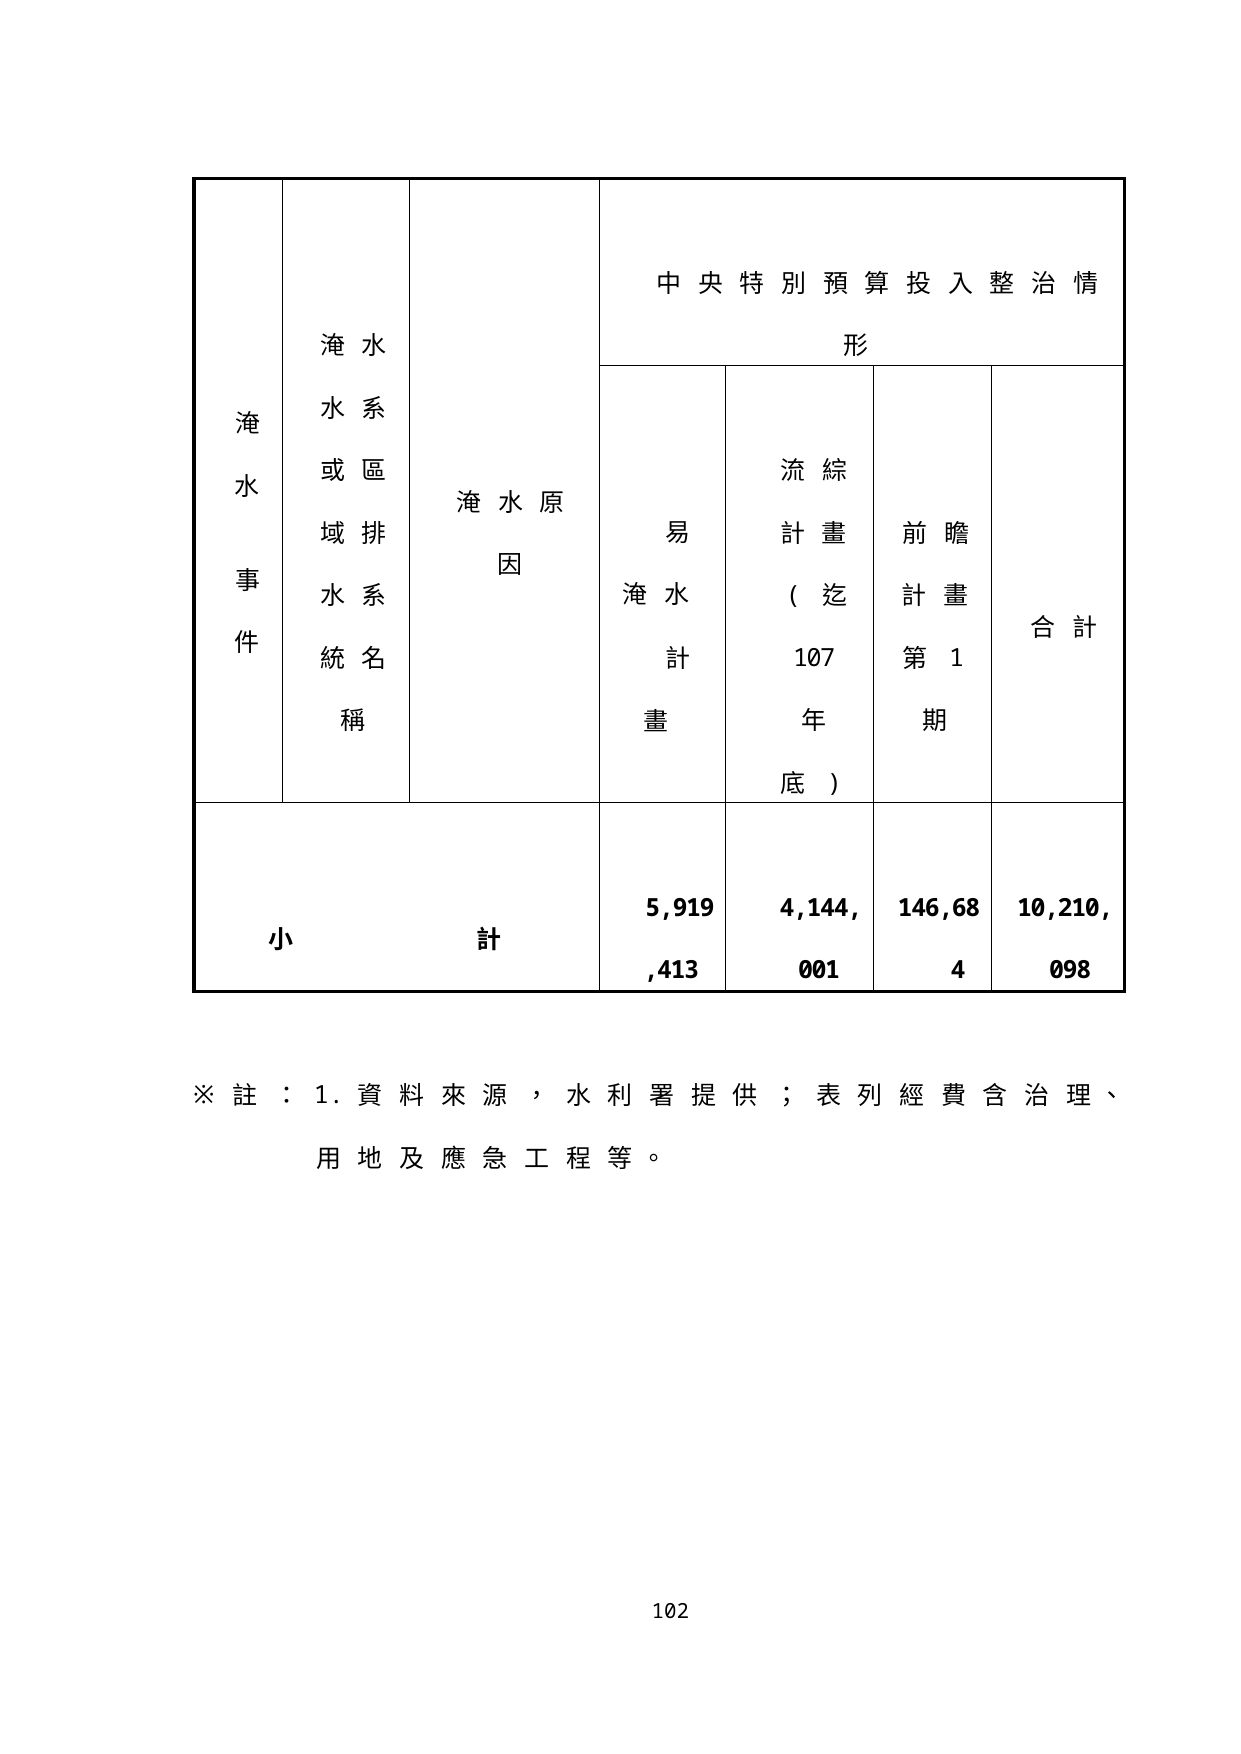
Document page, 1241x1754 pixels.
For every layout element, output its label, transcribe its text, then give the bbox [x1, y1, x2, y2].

table_cell 易淹水 計畫 [600, 366, 725, 802]
table_cell 10,210,098 [992, 803, 1123, 990]
table_cell 前瞻計畫 第1期 [874, 366, 991, 802]
table_cell 146,684 [874, 803, 991, 990]
table_header 中央特別預算投入整治情形 [600, 180, 1123, 365]
text ※註：1.資料來源，水利署提供；表列經費含治理、用地及應急工程等。 [183, 1052, 1102, 1177]
table_header 淹水水系或區域排水系統名稱 [283, 180, 409, 802]
table_header 淹水原因 [410, 180, 599, 802]
table_cell 流綜計畫 (迄107年底) [726, 366, 873, 802]
table_header 淹水 事件 [196, 180, 282, 802]
table_cell 小 計 [196, 803, 599, 990]
table_cell 4,144,001 [726, 803, 873, 990]
table_cell 合計 [992, 366, 1123, 802]
table_cell 5,919,413 [600, 803, 725, 990]
